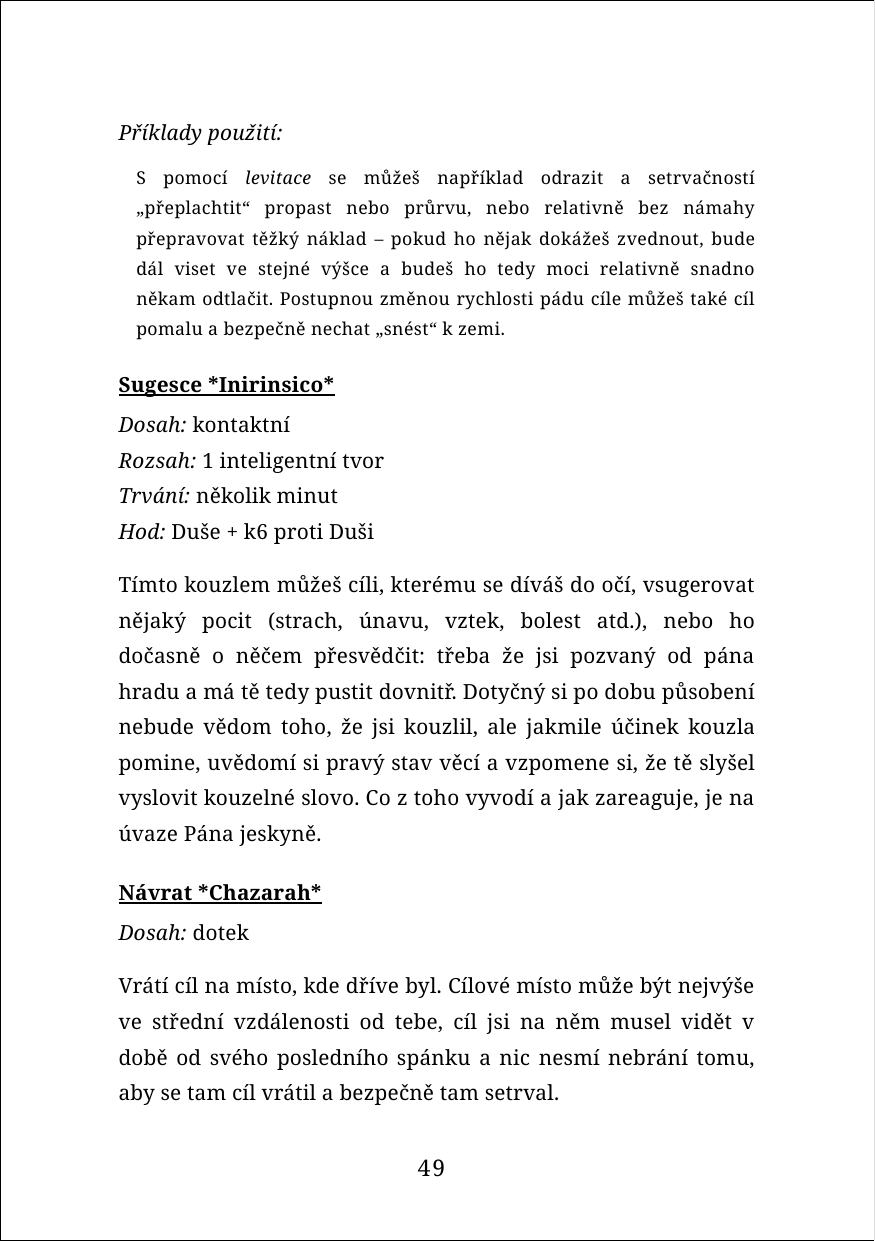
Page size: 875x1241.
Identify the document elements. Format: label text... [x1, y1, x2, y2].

subtitle Sugesce *Inirinsico* [118, 370, 756, 399]
text Dosah: dotek [118, 918, 756, 947]
subtitle Návrat *Chazarah* [118, 878, 756, 907]
text Vrátí cíl na místo, kde dříve byl. Cílové místo může být nejvýše ve střední vzdálenosti od tebe, cíl jsi na něm musel vidět v době od svého posledního spánku a nic nesmí nebrání tomu, aby se tam cíl vrátil a bezpečně tam setrval. [118, 972, 756, 1107]
text Příklady použití: [118, 118, 756, 147]
text Tímto kouzlem můžeš cíli, kterému se díváš do očí, vsugerovat nějaký pocit (strach, únavu, vztek, bolest atd.), nebo ho dočasně o něčem přesvědčit: třeba že jsi pozvaný od pána hradu a má tě tedy pustit dovnitř. Dotyčný si po dobu působení nebude vědom toho, že jsi kouzlil, ale jakmile účinek kouzla pomine, uvědomí si pravý stav věcí a vzpomene si, že tě slyšel vyslovit kouzelné slovo. Co z toho vyvodí a jak zareaguje, je na úvaze Pána jeskyně. [118, 570, 756, 847]
text S pomocí levitace se můžeš například odrazit a setrvačností „přeplachtit“ propast nebo průrvu, nebo relativně bez námahy přepravovat těžký náklad – pokud ho nějak dokážeš zvednout, bude dál viset ve stejné výšce a budeš ho tedy moci relativně snadno někam odtlačit. Postupnou změnou rychlosti pádu cíle můžeš také cíl pomalu a bezpečně nechat „snést“ k zemi. [136, 166, 756, 341]
text Dosah: kontaktní Rozsah: 1 inteligentní tvor Trvání: několik minut Hod: Duše + k6 proti Duši [118, 411, 756, 546]
